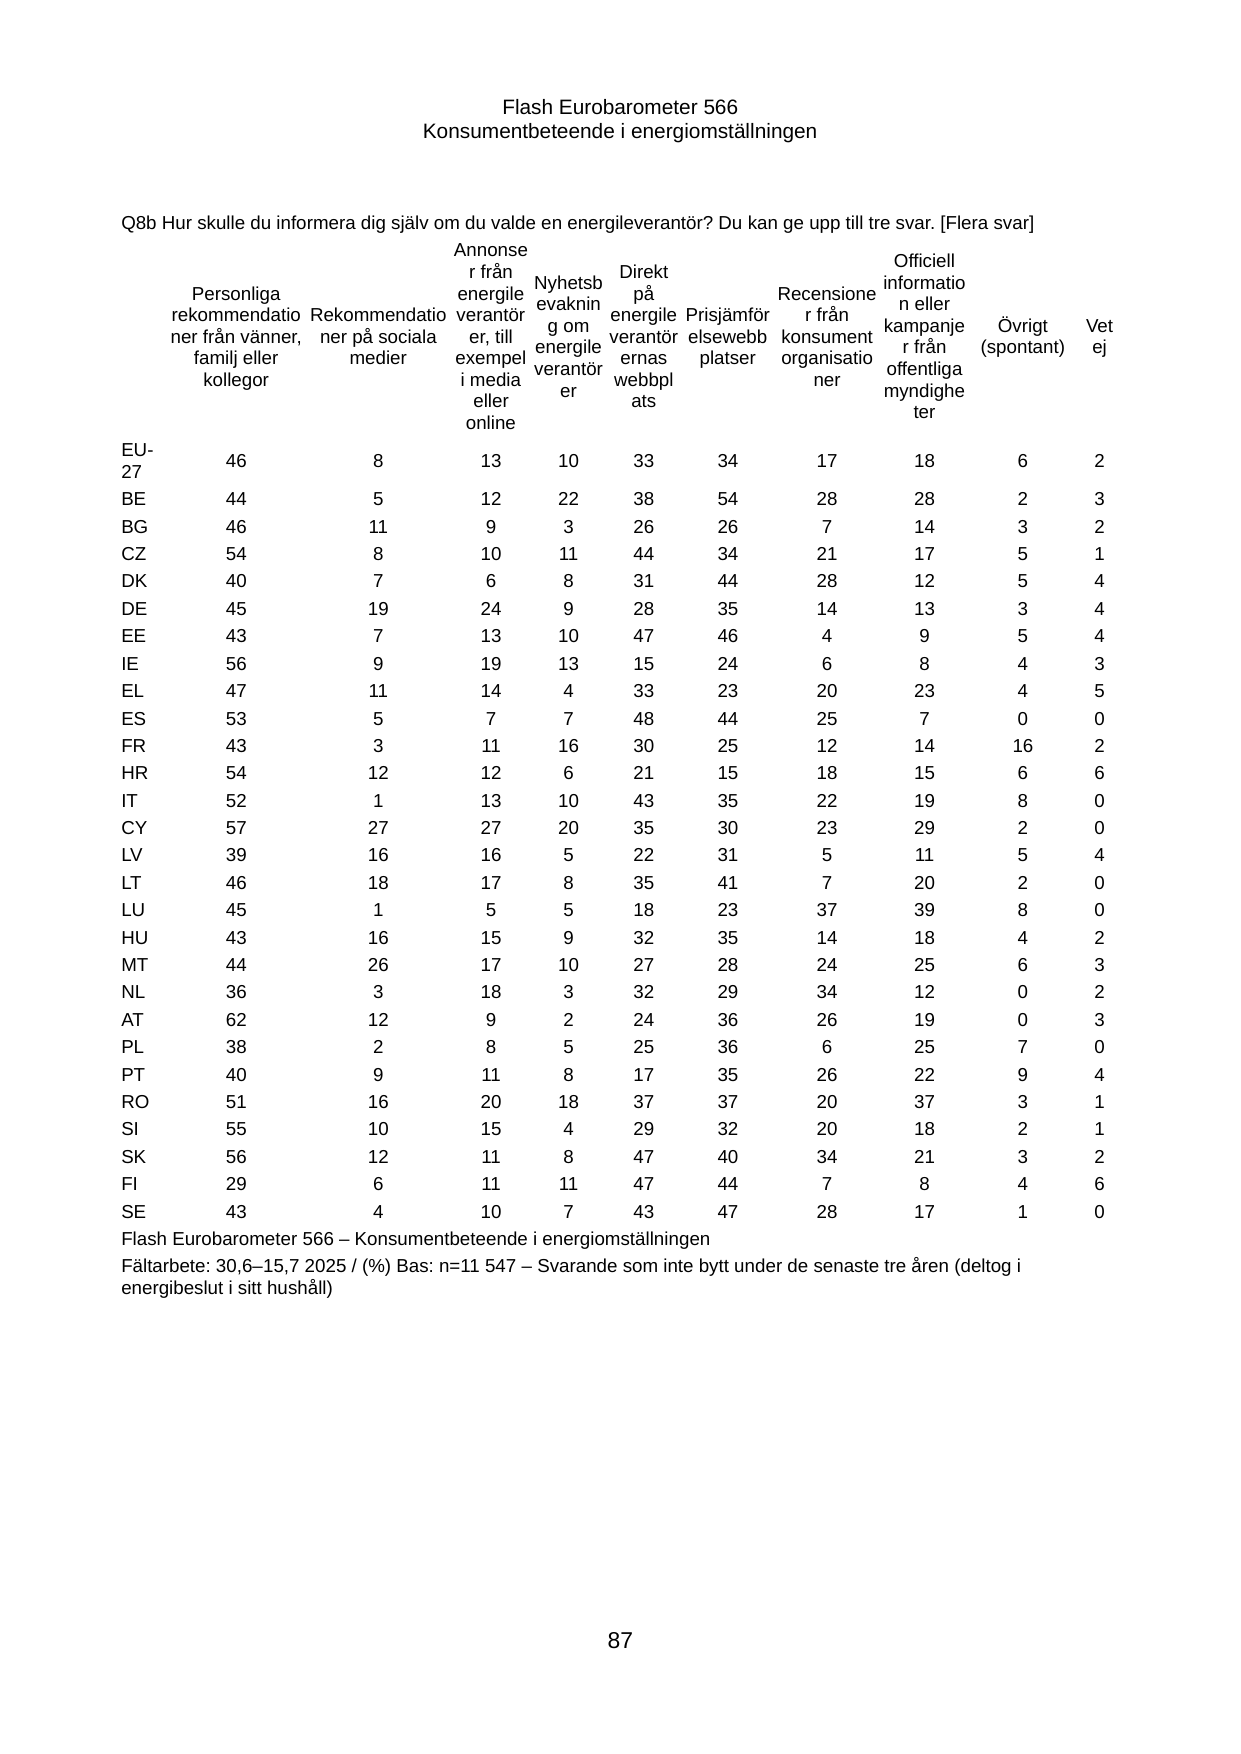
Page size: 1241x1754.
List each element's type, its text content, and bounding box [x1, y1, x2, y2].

table_cell 4 [1076, 1061, 1122, 1088]
table_cell BE [118, 485, 167, 513]
table_cell 13 [451, 787, 531, 814]
table_cell 4 [969, 677, 1076, 704]
table_cell Annonser från energileverantörer, till exempel i media eller online [451, 236, 531, 436]
table_cell 0 [1076, 814, 1122, 841]
table_cell CZ [118, 540, 167, 567]
table_cell 21 [606, 759, 681, 787]
table_cell 1 [1076, 1115, 1122, 1143]
table_cell Officiell information eller kampanjer från offentliga myndigheter [880, 236, 969, 436]
table_cell 19 [880, 787, 969, 814]
table_cell SK [118, 1143, 167, 1170]
table_cell 5 [969, 841, 1076, 869]
table_cell 23 [681, 677, 774, 704]
table_cell 8 [531, 1061, 606, 1088]
table_cell SI [118, 1115, 167, 1143]
table_cell MT [118, 951, 167, 978]
table_cell 15 [681, 759, 774, 787]
table_cell 46 [167, 869, 305, 896]
table_cell 34 [681, 436, 774, 485]
table_cell IT [118, 787, 167, 814]
table_cell 0 [969, 978, 1076, 1006]
table_cell 3 [531, 513, 606, 540]
table_cell 25 [880, 1033, 969, 1061]
table_cell 29 [880, 814, 969, 841]
table_cell 22 [774, 787, 880, 814]
table_cell 5 [774, 841, 880, 869]
table_cell 2 [1076, 732, 1122, 759]
table_cell 4 [305, 1198, 451, 1225]
table_cell LT [118, 869, 167, 896]
table_cell 5 [305, 485, 451, 513]
table_cell 7 [531, 1198, 606, 1225]
table_cell 11 [305, 513, 451, 540]
table_cell 25 [880, 951, 969, 978]
table_cell 31 [681, 841, 774, 869]
table_cell 7 [969, 1033, 1076, 1061]
table_cell 56 [167, 650, 305, 677]
table_cell 57 [167, 814, 305, 841]
table_cell 46 [167, 436, 305, 485]
table_cell 1 [1076, 540, 1122, 567]
table_cell IE [118, 650, 167, 677]
table_cell 5 [1076, 677, 1122, 704]
table_cell 10 [305, 1115, 451, 1143]
table_cell 35 [681, 1061, 774, 1088]
table_cell 0 [1076, 704, 1122, 732]
table_cell HU [118, 924, 167, 951]
table_cell 11 [451, 732, 531, 759]
table_cell Fältarbete: 30,6–15,7 2025 / (%) Bas: n=11 547 – Svarande som inte bytt under de senaste tre åren (deltog i energibeslut i sitt hushåll) [118, 1252, 1122, 1301]
table_cell 7 [305, 622, 451, 649]
table_cell 9 [880, 622, 969, 649]
table_cell 31 [606, 568, 681, 595]
table_cell 0 [969, 1006, 1076, 1033]
table_cell 3 [531, 978, 606, 1006]
table_cell 10 [531, 787, 606, 814]
table_cell 3 [969, 513, 1076, 540]
table_cell 7 [880, 704, 969, 732]
table_cell 18 [880, 1115, 969, 1143]
table_cell 38 [606, 485, 681, 513]
table_cell 20 [880, 869, 969, 896]
table_cell 46 [167, 513, 305, 540]
table_cell 0 [1076, 1033, 1122, 1061]
table_cell 37 [880, 1088, 969, 1115]
table_cell 14 [774, 924, 880, 951]
table_cell 14 [451, 677, 531, 704]
table_cell 46 [681, 622, 774, 649]
table_cell 19 [451, 650, 531, 677]
table_cell 0 [1076, 1198, 1122, 1225]
table_cell 19 [880, 1006, 969, 1033]
table_cell 11 [451, 1170, 531, 1197]
table_cell 25 [606, 1033, 681, 1061]
table_cell 17 [774, 436, 880, 485]
table_cell 32 [606, 978, 681, 1006]
table_cell 3 [1076, 650, 1122, 677]
table_cell 5 [305, 704, 451, 732]
table_cell 15 [880, 759, 969, 787]
table_cell FR [118, 732, 167, 759]
table_cell 18 [305, 869, 451, 896]
table_cell 8 [531, 1143, 606, 1170]
table_cell 39 [880, 896, 969, 923]
table_cell 47 [681, 1198, 774, 1225]
table_cell 40 [681, 1143, 774, 1170]
table_cell 38 [167, 1033, 305, 1061]
table_cell 34 [681, 540, 774, 567]
table_cell 54 [681, 485, 774, 513]
table_cell 43 [167, 732, 305, 759]
table_cell 3 [969, 1088, 1076, 1115]
table_cell 14 [880, 513, 969, 540]
table_cell 9 [305, 650, 451, 677]
table_cell 2 [1076, 978, 1122, 1006]
table_cell 32 [681, 1115, 774, 1143]
table_cell Prisjämförelsewebbplatser [681, 236, 774, 436]
table_cell EL [118, 677, 167, 704]
table_cell 8 [451, 1033, 531, 1061]
table_cell 18 [880, 436, 969, 485]
table_cell 20 [531, 814, 606, 841]
table_cell 4 [1076, 568, 1122, 595]
table_cell 33 [606, 677, 681, 704]
table_cell 3 [305, 732, 451, 759]
table_cell 18 [451, 978, 531, 1006]
table_cell 22 [606, 841, 681, 869]
table_cell 2 [969, 485, 1076, 513]
table_cell 26 [305, 951, 451, 978]
table_cell 35 [681, 595, 774, 622]
table_cell 27 [305, 814, 451, 841]
table_cell 6 [305, 1170, 451, 1197]
table_cell LV [118, 841, 167, 869]
table_cell 26 [681, 513, 774, 540]
table_cell 20 [774, 677, 880, 704]
table_cell 13 [531, 650, 606, 677]
table_cell 2 [531, 1006, 606, 1033]
table_cell 6 [774, 650, 880, 677]
table_cell 36 [167, 978, 305, 1006]
table_cell 11 [531, 540, 606, 567]
table_cell 35 [606, 869, 681, 896]
table_cell 44 [167, 951, 305, 978]
table_cell Vet ej [1076, 236, 1122, 436]
table_cell 17 [606, 1061, 681, 1088]
table_cell 0 [969, 704, 1076, 732]
table_cell 32 [606, 924, 681, 951]
table_cell PT [118, 1061, 167, 1088]
table_cell 43 [606, 787, 681, 814]
table_cell 55 [167, 1115, 305, 1143]
table_cell 10 [531, 436, 606, 485]
table_cell 8 [969, 896, 1076, 923]
table_cell DK [118, 568, 167, 595]
table_cell ES [118, 704, 167, 732]
table_cell 10 [451, 1198, 531, 1225]
table_cell 30 [681, 814, 774, 841]
table_cell 8 [531, 869, 606, 896]
table_cell Direkt på energileverantörernas webbplats [606, 236, 681, 436]
table_cell 28 [774, 485, 880, 513]
table_cell 23 [681, 896, 774, 923]
table_cell 12 [774, 732, 880, 759]
table_cell 37 [681, 1088, 774, 1115]
table_cell 47 [606, 1143, 681, 1170]
table_cell Personliga rekommendationer från vänner, familj eller kollegor [167, 236, 305, 436]
table_cell 4 [1076, 841, 1122, 869]
table_cell 0 [1076, 869, 1122, 896]
table_cell 16 [305, 924, 451, 951]
table_cell Recensioner från konsumentorganisationer [774, 236, 880, 436]
table_cell 24 [681, 650, 774, 677]
table_cell 6 [774, 1033, 880, 1061]
table_cell 8 [969, 787, 1076, 814]
table_cell 44 [681, 568, 774, 595]
table_cell 28 [681, 951, 774, 978]
table_cell 15 [451, 924, 531, 951]
table_cell BG [118, 513, 167, 540]
table_cell 7 [774, 1170, 880, 1197]
table_cell 18 [606, 896, 681, 923]
table_cell 51 [167, 1088, 305, 1115]
table_cell 43 [606, 1198, 681, 1225]
table_cell 5 [531, 841, 606, 869]
table_cell Nyhetsbevakning om energileverantörer [531, 236, 606, 436]
table_cell 10 [531, 622, 606, 649]
table_cell 37 [606, 1088, 681, 1115]
table_cell 34 [774, 1143, 880, 1170]
table_cell 25 [681, 732, 774, 759]
table_cell 26 [774, 1006, 880, 1033]
table_cell 24 [606, 1006, 681, 1033]
table_cell 26 [606, 513, 681, 540]
table_cell 1 [305, 896, 451, 923]
table_cell 7 [531, 704, 606, 732]
table_cell 41 [681, 869, 774, 896]
table_cell 9 [451, 513, 531, 540]
table_cell 8 [531, 568, 606, 595]
table_cell 16 [451, 841, 531, 869]
table_cell 15 [451, 1115, 531, 1143]
table_cell 11 [531, 1170, 606, 1197]
table_cell 2 [969, 1115, 1076, 1143]
table_cell 3 [305, 978, 451, 1006]
table_cell 5 [969, 568, 1076, 595]
table_cell 28 [774, 1198, 880, 1225]
table_cell 4 [531, 677, 606, 704]
table_cell 16 [305, 1088, 451, 1115]
table_cell 12 [880, 568, 969, 595]
table_cell 40 [167, 568, 305, 595]
table_cell 16 [305, 841, 451, 869]
table_cell 29 [167, 1170, 305, 1197]
table_cell 12 [305, 1006, 451, 1033]
table_cell 13 [451, 622, 531, 649]
table_cell 21 [880, 1143, 969, 1170]
table_cell 7 [774, 869, 880, 896]
table_cell 0 [1076, 896, 1122, 923]
table_cell LU [118, 896, 167, 923]
table_cell 40 [167, 1061, 305, 1088]
table_cell 18 [531, 1088, 606, 1115]
table_cell 6 [969, 951, 1076, 978]
table_cell 47 [606, 622, 681, 649]
table_cell 56 [167, 1143, 305, 1170]
table_cell 48 [606, 704, 681, 732]
table_cell 12 [305, 1143, 451, 1170]
table_cell 17 [880, 540, 969, 567]
table_cell 10 [451, 540, 531, 567]
table_cell 3 [1076, 1006, 1122, 1033]
table_cell 6 [451, 568, 531, 595]
table_cell 28 [880, 485, 969, 513]
table_cell 39 [167, 841, 305, 869]
table_cell 35 [681, 924, 774, 951]
table_cell 35 [681, 787, 774, 814]
table_cell 4 [531, 1115, 606, 1143]
table_cell 12 [451, 759, 531, 787]
table_cell FI [118, 1170, 167, 1197]
table_cell 7 [305, 568, 451, 595]
table_cell 43 [167, 622, 305, 649]
table_cell 8 [305, 436, 451, 485]
table_cell 30 [606, 732, 681, 759]
table_cell EE [118, 622, 167, 649]
table_cell 53 [167, 704, 305, 732]
table_cell 16 [969, 732, 1076, 759]
table_cell 14 [880, 732, 969, 759]
table_cell 7 [451, 704, 531, 732]
table_cell 44 [681, 1170, 774, 1197]
table_cell 4 [1076, 622, 1122, 649]
table_cell 44 [681, 704, 774, 732]
table_cell 23 [880, 677, 969, 704]
table_cell 2 [1076, 1143, 1122, 1170]
table_cell 5 [451, 896, 531, 923]
table_cell 5 [969, 540, 1076, 567]
table_cell 1 [305, 787, 451, 814]
table_cell 2 [305, 1033, 451, 1061]
table_cell 18 [880, 924, 969, 951]
table_cell Rekommendationer på sociala medier [305, 236, 451, 436]
table_cell 8 [880, 650, 969, 677]
table_cell 52 [167, 787, 305, 814]
table_cell 10 [531, 951, 606, 978]
table_cell 3 [969, 1143, 1076, 1170]
table_cell 11 [880, 841, 969, 869]
table_cell 2 [1076, 436, 1122, 485]
table_cell 0 [1076, 787, 1122, 814]
table_cell PL [118, 1033, 167, 1061]
table_cell 16 [531, 732, 606, 759]
table_cell 12 [305, 759, 451, 787]
table_cell [118, 236, 167, 436]
table_cell 25 [774, 704, 880, 732]
table_cell 20 [774, 1088, 880, 1115]
table_cell 54 [167, 540, 305, 567]
table_cell NL [118, 978, 167, 1006]
table_cell 15 [606, 650, 681, 677]
table_cell 1 [969, 1198, 1076, 1225]
table_cell 2 [1076, 513, 1122, 540]
table_cell 47 [167, 677, 305, 704]
table_cell 20 [774, 1115, 880, 1143]
table_cell 2 [969, 869, 1076, 896]
table_cell 24 [451, 595, 531, 622]
table_cell 1 [1076, 1088, 1122, 1115]
table_cell 47 [606, 1170, 681, 1197]
table_cell 44 [167, 485, 305, 513]
table_cell 54 [167, 759, 305, 787]
table_cell 26 [774, 1061, 880, 1088]
table_cell 9 [451, 1006, 531, 1033]
table_cell 11 [451, 1143, 531, 1170]
table_cell RO [118, 1088, 167, 1115]
table_cell 11 [451, 1061, 531, 1088]
table_cell CY [118, 814, 167, 841]
table_cell 5 [969, 622, 1076, 649]
table_cell Flash Eurobarometer 566 – Konsumentbeteende i energiomställningen [118, 1225, 1122, 1252]
table_cell DE [118, 595, 167, 622]
table_cell 12 [451, 485, 531, 513]
table_cell 8 [880, 1170, 969, 1197]
table_cell AT [118, 1006, 167, 1033]
table_cell 28 [774, 568, 880, 595]
table_cell 9 [531, 924, 606, 951]
table_cell 35 [606, 814, 681, 841]
table_cell 3 [969, 595, 1076, 622]
table_cell 34 [774, 978, 880, 1006]
table_cell 20 [451, 1088, 531, 1115]
table_cell 36 [681, 1006, 774, 1033]
table_cell 4 [969, 1170, 1076, 1197]
table_cell 44 [606, 540, 681, 567]
table_cell 19 [305, 595, 451, 622]
table_cell 11 [305, 677, 451, 704]
table_cell 6 [969, 436, 1076, 485]
table_cell Övrigt (spontant) [969, 236, 1076, 436]
table_cell 43 [167, 924, 305, 951]
table_cell 9 [305, 1061, 451, 1088]
table_cell 3 [1076, 951, 1122, 978]
table_cell 8 [305, 540, 451, 567]
table_cell 17 [880, 1198, 969, 1225]
table_cell 3 [1076, 485, 1122, 513]
table_cell 45 [167, 595, 305, 622]
table_cell 23 [774, 814, 880, 841]
table_cell 36 [681, 1033, 774, 1061]
table_cell 45 [167, 896, 305, 923]
table_cell 12 [880, 978, 969, 1006]
table_cell 37 [774, 896, 880, 923]
table_cell 7 [774, 513, 880, 540]
table_cell 4 [774, 622, 880, 649]
table_cell 62 [167, 1006, 305, 1033]
table_cell 29 [681, 978, 774, 1006]
table_cell 27 [451, 814, 531, 841]
table_cell 6 [1076, 1170, 1122, 1197]
table_cell HR [118, 759, 167, 787]
table_cell 4 [1076, 595, 1122, 622]
table_cell SE [118, 1198, 167, 1225]
table_cell 17 [451, 951, 531, 978]
table_cell 9 [969, 1061, 1076, 1088]
table_cell 27 [606, 951, 681, 978]
table_cell 5 [531, 1033, 606, 1061]
table_header Q8b Hur skulle du informera dig själv om du valde en energileverantör? Du kan ge upp till tre svar. [Flera svar] [118, 209, 1122, 236]
table_cell 4 [969, 924, 1076, 951]
table_cell 6 [969, 759, 1076, 787]
table_cell 22 [531, 485, 606, 513]
table_cell 2 [1076, 924, 1122, 951]
table_cell 33 [606, 436, 681, 485]
table_cell 21 [774, 540, 880, 567]
table_cell 22 [880, 1061, 969, 1088]
table_cell 9 [531, 595, 606, 622]
table_cell 5 [531, 896, 606, 923]
table_cell 6 [1076, 759, 1122, 787]
table_cell 18 [774, 759, 880, 787]
table_cell 24 [774, 951, 880, 978]
table_cell 29 [606, 1115, 681, 1143]
table_cell 14 [774, 595, 880, 622]
table_cell 2 [969, 814, 1076, 841]
table_cell 28 [606, 595, 681, 622]
table_cell 13 [451, 436, 531, 485]
table_cell EU-27 [118, 436, 167, 485]
table_cell 43 [167, 1198, 305, 1225]
table_cell 17 [451, 869, 531, 896]
table_cell 4 [969, 650, 1076, 677]
table_cell 13 [880, 595, 969, 622]
table_cell 6 [531, 759, 606, 787]
